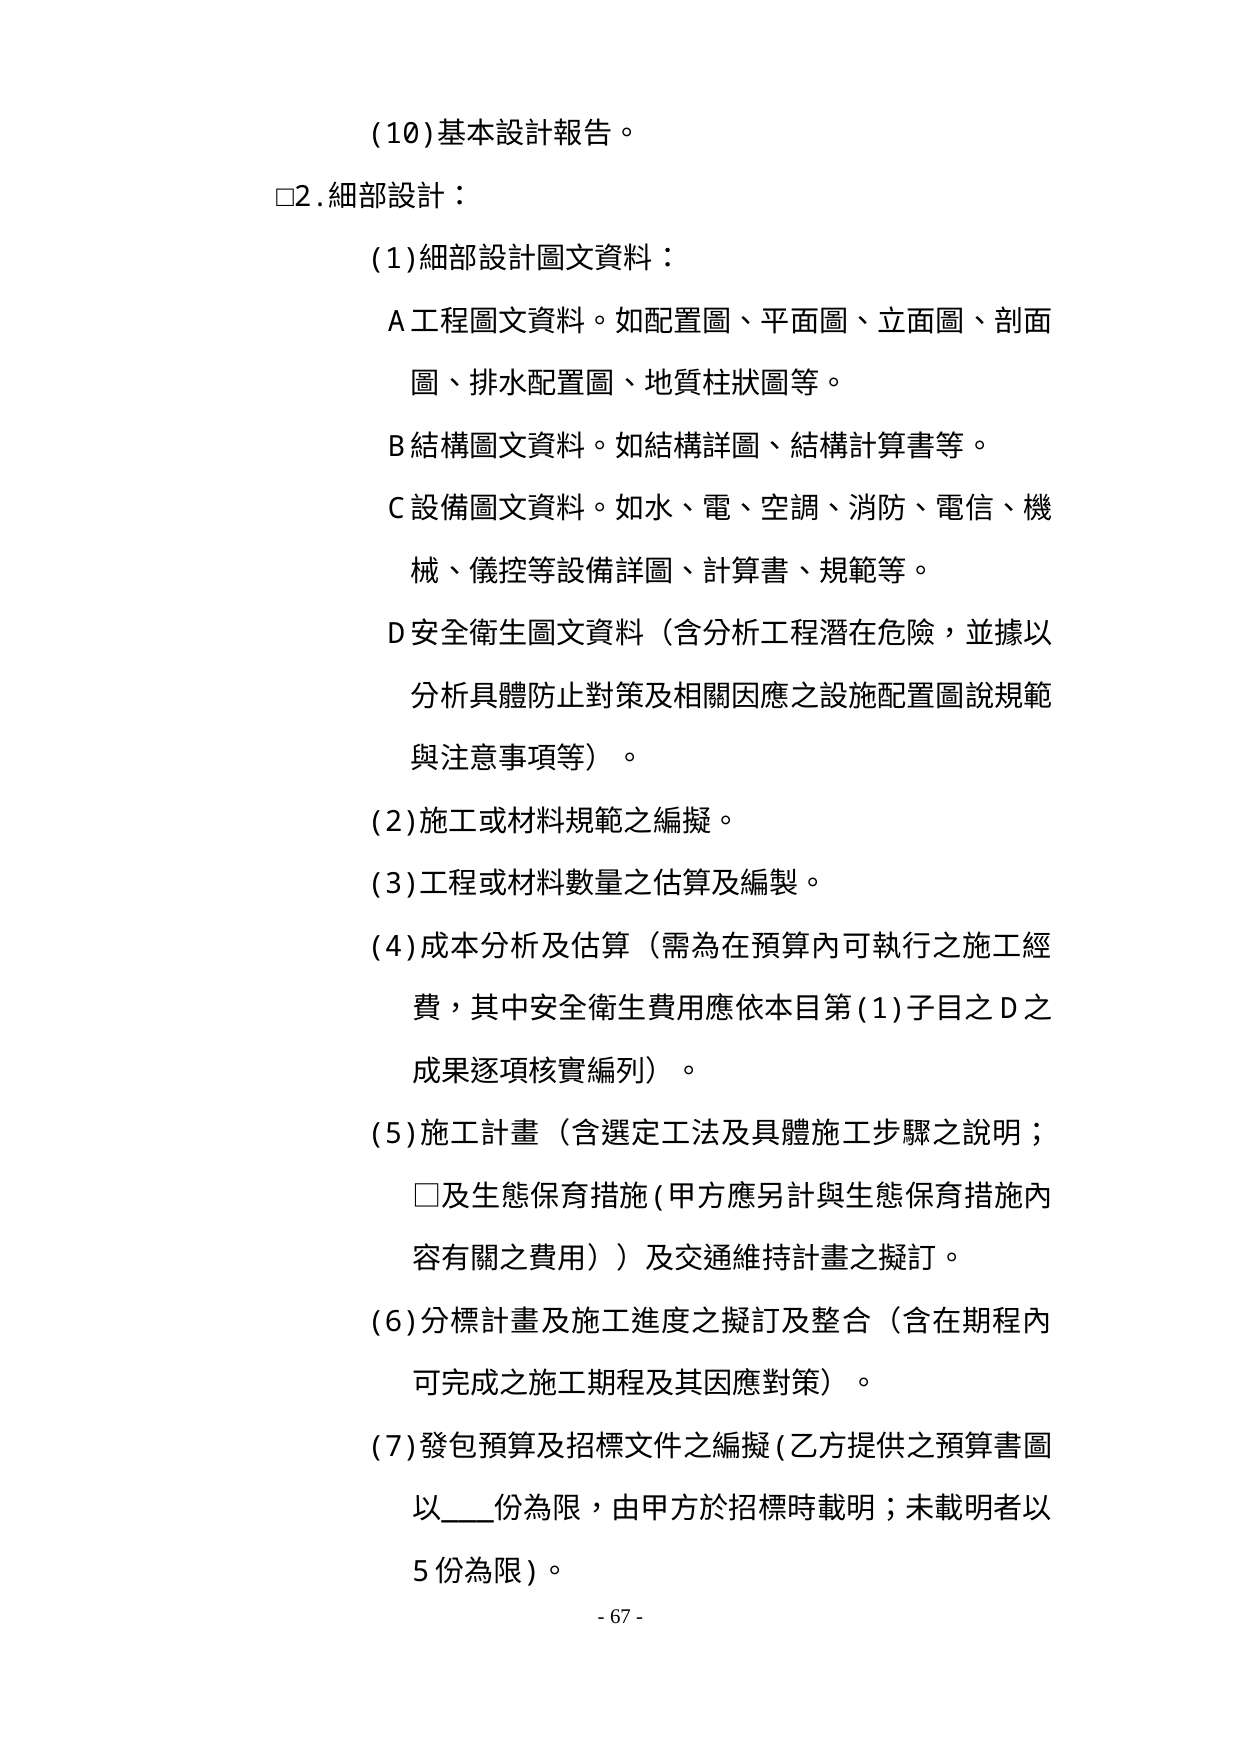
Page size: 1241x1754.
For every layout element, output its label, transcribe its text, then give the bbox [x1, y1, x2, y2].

text C設備圖文資料。如水、電、空調、消防、電信、機械、儀控等設備詳圖、計算書、規範等。 [387, 464, 1053, 589]
text B結構圖文資料。如結構詳圖、結構計算書等。 [387, 402, 1053, 464]
text (10)基本設計報告。 [367, 89, 1053, 152]
text (1)細部設計圖文資料： [367, 214, 1053, 277]
text D安全衛生圖文資料（含分析工程潛在危險，並據以分析具體防止對策及相關因應之設施配置圖說規範與注意事項等）。 [387, 589, 1053, 777]
text (2)施工或材料規範之編擬。 [367, 777, 1053, 839]
text A工程圖文資料。如配置圖、平面圖、立面圖、剖面圖、排水配置圖、地質柱狀圖等。 [387, 277, 1053, 402]
text (6)分標計畫及施工進度之擬訂及整合（含在期程內可完成之施工期程及其因應對策）。 [367, 1277, 1053, 1402]
text (4)成本分析及估算（需為在預算內可執行之施工經費，其中安全衛生費用應依本目第(1)子目之D之成果逐項核實編列）。 [367, 902, 1053, 1089]
text (5)施工計畫（含選定工法及具體施工步驟之說明；□及生態保育措施(甲方應另計與生態保育措施內容有關之費用））及交通維持計畫之擬訂。 [367, 1089, 1053, 1277]
text □2.細部設計： [276, 152, 1053, 214]
text (7)發包預算及招標文件之編擬(乙方提供之預算書圖以___份為限，由甲方於招標時載明；未載明者以5份為限)。 [367, 1402, 1053, 1589]
text (3)工程或材料數量之估算及編製。 [367, 839, 1053, 902]
